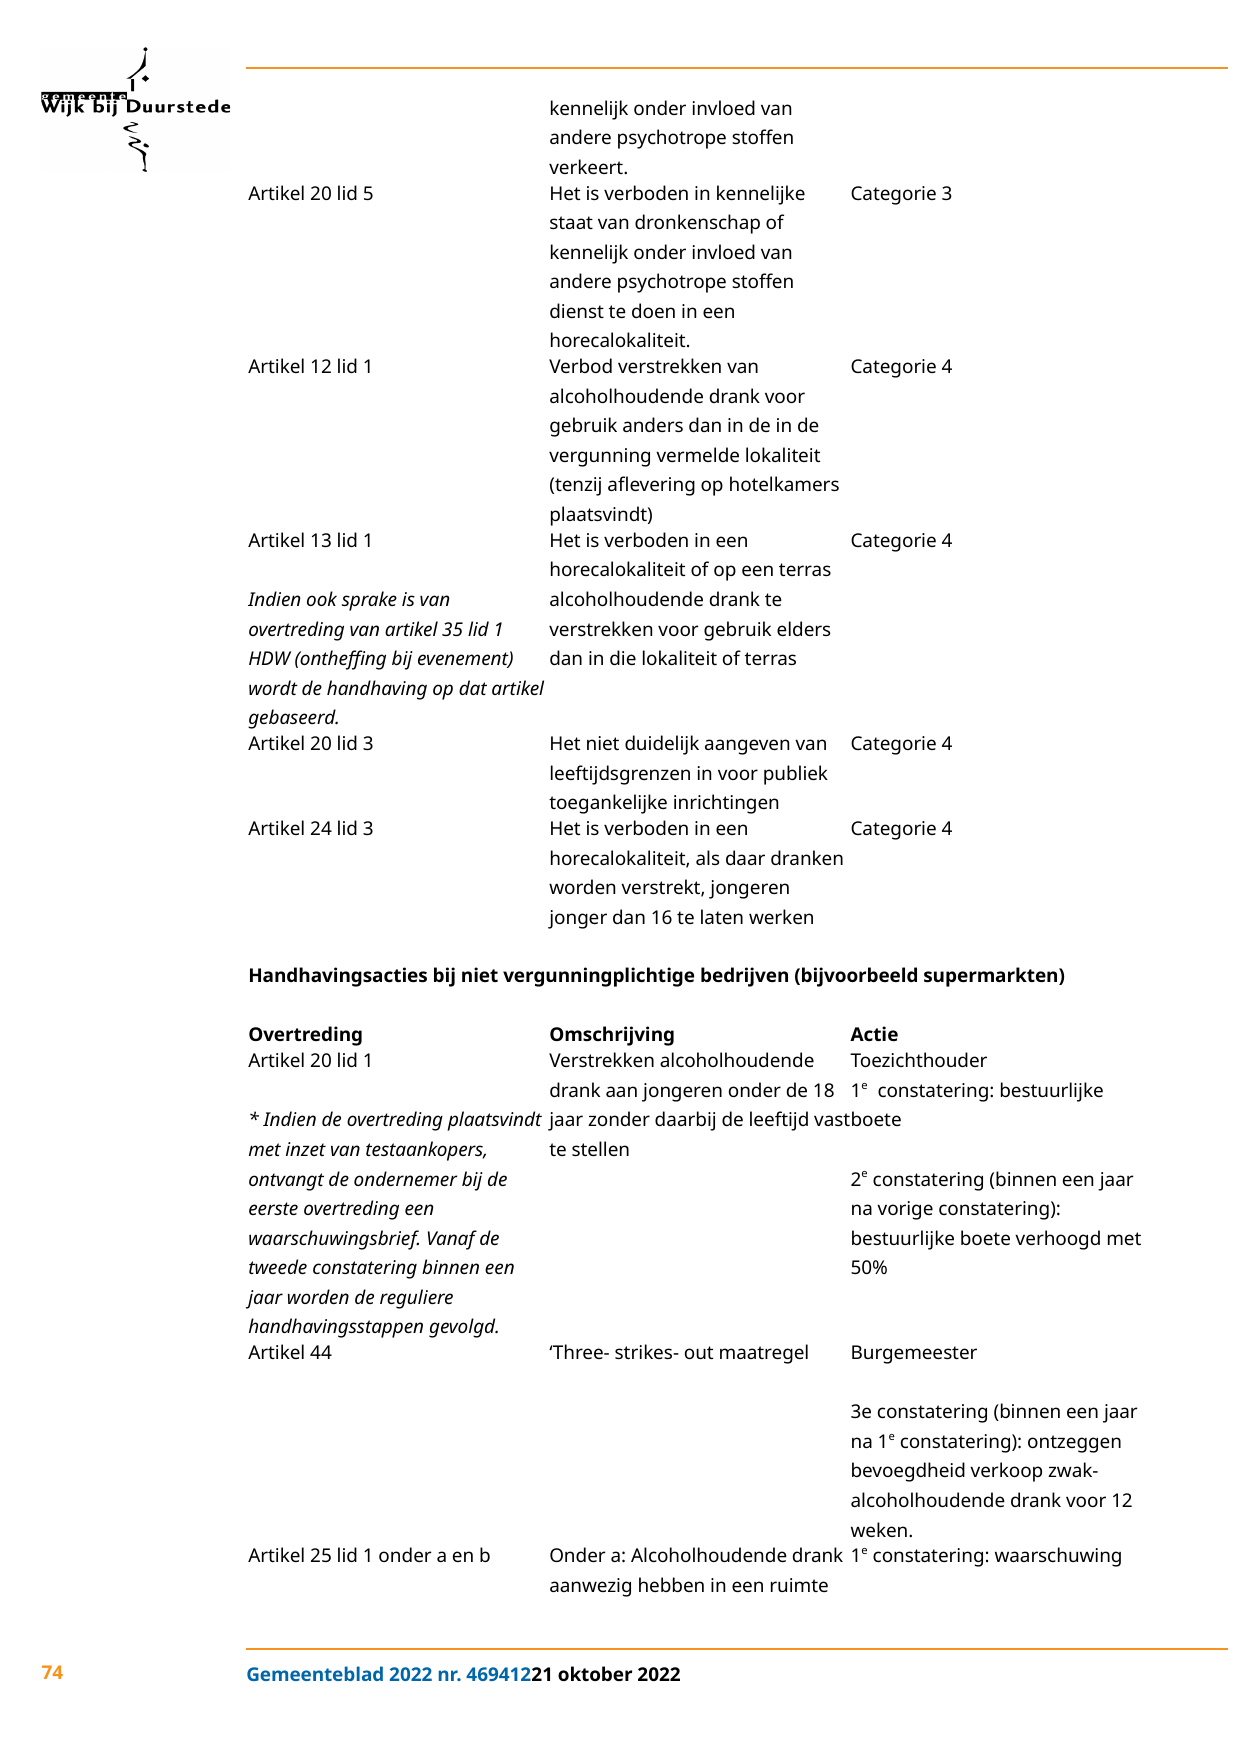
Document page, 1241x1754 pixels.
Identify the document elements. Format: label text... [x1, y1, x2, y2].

table_cell Verbod verstrekken van alcoholhoudende drank voor gebruik anders dan in de in de vergunning vermelde lokaliteit (tenzij aflevering op hotelkamers plaatsvindt) [549, 353, 850, 527]
table_cell Artikel 20 lid 5 [248, 180, 549, 353]
table_cell Onder a: Alcoholhoudende drank aanwezig hebben in een ruimte [549, 1543, 850, 1598]
table_cell ‘Three- strikes- out maatregel [549, 1339, 850, 1543]
table_cell Artikel 20 lid 3 [248, 730, 549, 815]
table_cell Het is verboden in een horecalokaliteit of op een terras alcoholhoudende drank te verstrekken voor gebruik elders dan in die lokaliteit of terras [549, 527, 850, 730]
table_header Actie [850, 1022, 1152, 1047]
table_cell Artikel 44 [248, 1339, 549, 1543]
table_cell Het is verboden in een horecalokaliteit, als daar dranken worden verstrekt, jongeren jonger dan 16 te laten werken [549, 815, 850, 929]
table_cell Categorie 4 [850, 815, 1152, 929]
table_cell [248, 95, 549, 180]
table_cell Burgemeester 3e constatering (binnen een jaar na 1e constatering): ontzeggen bevoegdheid verkoop zwak-alcoholhoudende drank voor 12 weken. [850, 1339, 1152, 1543]
table_cell Artikel 12 lid 1 [248, 353, 549, 527]
text Handhavingsacties bij niet vergunningplichtige bedrijven (bijvoorbeeld supermarkten) [248, 962, 1152, 988]
table_cell Categorie 4 [850, 353, 1152, 527]
table_cell Categorie 4 [850, 730, 1152, 815]
picture [41, 47, 231, 172]
table_cell Verstrekken alcoholhoudende drank aan jongeren onder de 18 jaar zonder daarbij de leeftijd vast te stellen [549, 1048, 850, 1339]
table_cell Categorie 3 [850, 180, 1152, 353]
table_cell Het niet duidelijk aangeven van leeftijdsgrenzen in voor publiek toegankelijke inrichtingen [549, 730, 850, 815]
table_cell Het is verboden in kennelijke staat van dronkenschap of kennelijk onder invloed van andere psychotrope stoffen dienst te doen in een horecalokaliteit. [549, 180, 850, 353]
table_cell Artikel 25 lid 1 onder a en b [248, 1543, 549, 1598]
table_cell Artikel 13 lid 1 Indien ook sprake is van overtreding van artikel 35 lid 1 HDW (ontheffing bij evenement) wordt de handhaving op dat artikel gebaseerd. [248, 527, 549, 730]
table_cell Artikel 24 lid 3 [248, 815, 549, 929]
table_cell kennelijk onder invloed van andere psychotrope stoffen verkeert. [549, 95, 850, 180]
table_header Omschrijving [549, 1022, 850, 1047]
table_cell Categorie 4 [850, 527, 1152, 730]
table_cell Artikel 20 lid 1 * Indien de overtreding plaatsvindt met inzet van testaankopers, ontvangt de ondernemer bij de eerste overtreding een waarschuwingsbrief. Vanaf de tweede constatering binnen een jaar worden de reguliere handhavingsstappen gevolgd. [248, 1048, 549, 1339]
table_header Overtreding [248, 1022, 549, 1047]
table_cell [850, 95, 1152, 180]
table_cell 1e constatering: waarschuwing [850, 1543, 1152, 1598]
table_cell Toezichthouder 1e constatering: bestuurlijke boete 2e constatering (binnen een jaar na vorige constatering): bestuurlijke boete verhoogd met 50% [850, 1048, 1152, 1339]
